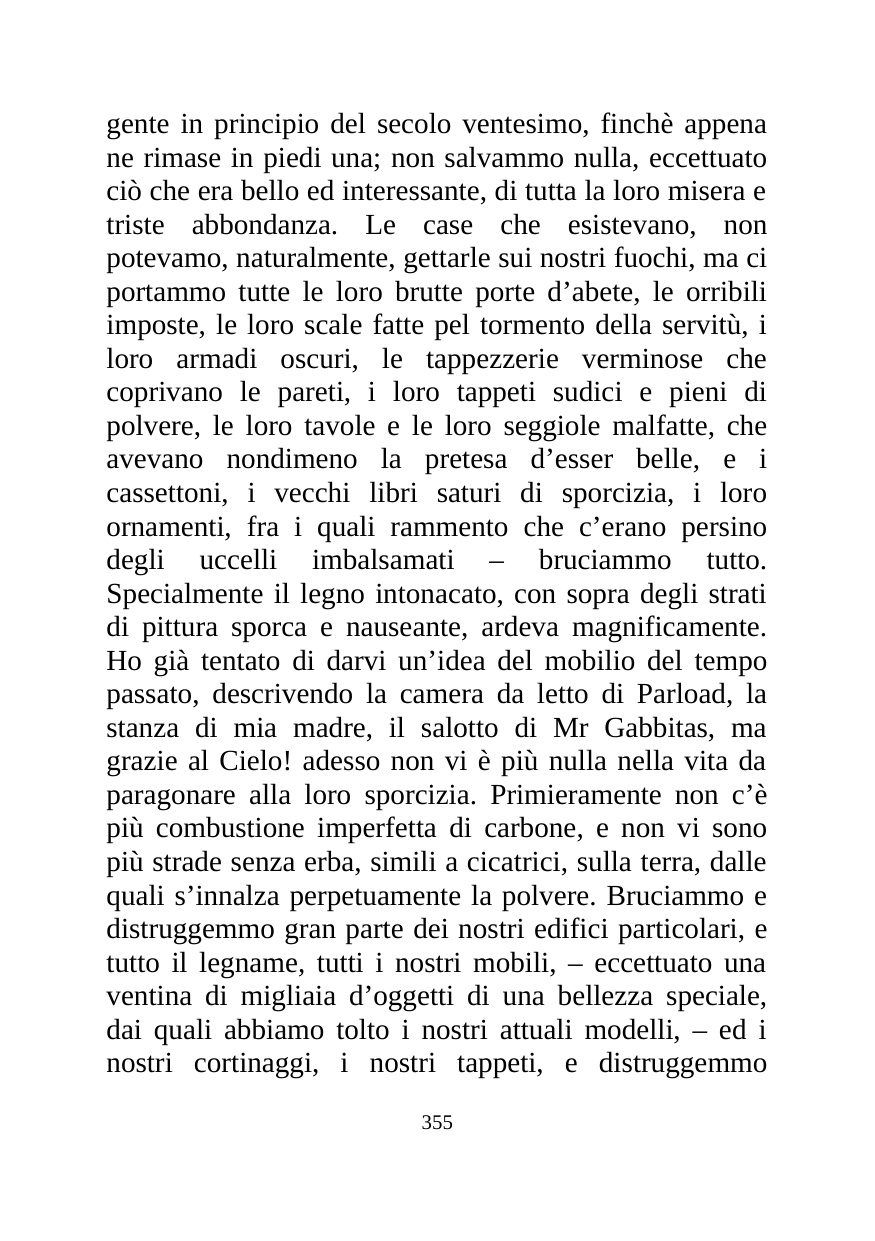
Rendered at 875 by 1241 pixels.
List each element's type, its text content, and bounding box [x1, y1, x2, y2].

text gente in principio del secolo ventesimo, finchè appena ne rimase in piedi una; non salvammo nulla, eccettuato ciò che era bello ed interessante, di tutta la loro misera e triste abbondanza. Le case che esistevano, non potevamo, naturalmente, gettarle sui nostri fuochi, ma ci portammo tutte le loro brutte porte d’abete, le orribili imposte, le loro scale fatte pel tormento della servitù, i loro armadi oscuri, le tappezzerie verminose che coprivano le pareti, i loro tappeti sudici e pieni di polvere, le loro tavole e le loro seggiole malfatte, che avevano nondimeno la pretesa d’esser belle, e i cassettoni, i vecchi libri saturi di sporcizia, i loro ornamenti, fra i quali rammento che c’erano persino degli uccelli imbalsamati – bruciammo tutto. Specialmente il legno intonacato, con sopra degli strati di pittura sporca e nauseante, ardeva magnificamente. Ho già tentato di darvi un’idea del mobilio del tempo passato, descrivendo la camera da letto di Parload, la stanza di mia madre, il salotto di Mr Gabbitas, ma grazie al Cielo! adesso non vi è più nulla nella vita da paragonare alla loro sporcizia. Primieramente non c’è più combustione imperfetta di carbone, e non vi sono più strade senza erba, simili a cicatrici, sulla terra, dalle quali s’innalza perpetuamente la polvere. Bruciammo e distruggemmo gran parte dei nostri edifici particolari, e tutto il legname, tutti i nostri mobili, – eccettuato una ventina di migliaia d’oggetti di una bellezza speciale, dai quali abbiamo tolto i nostri attuali modelli, – ed i nostri cortinaggi, i nostri tappeti, e distruggemmo [106, 106, 768, 1079]
